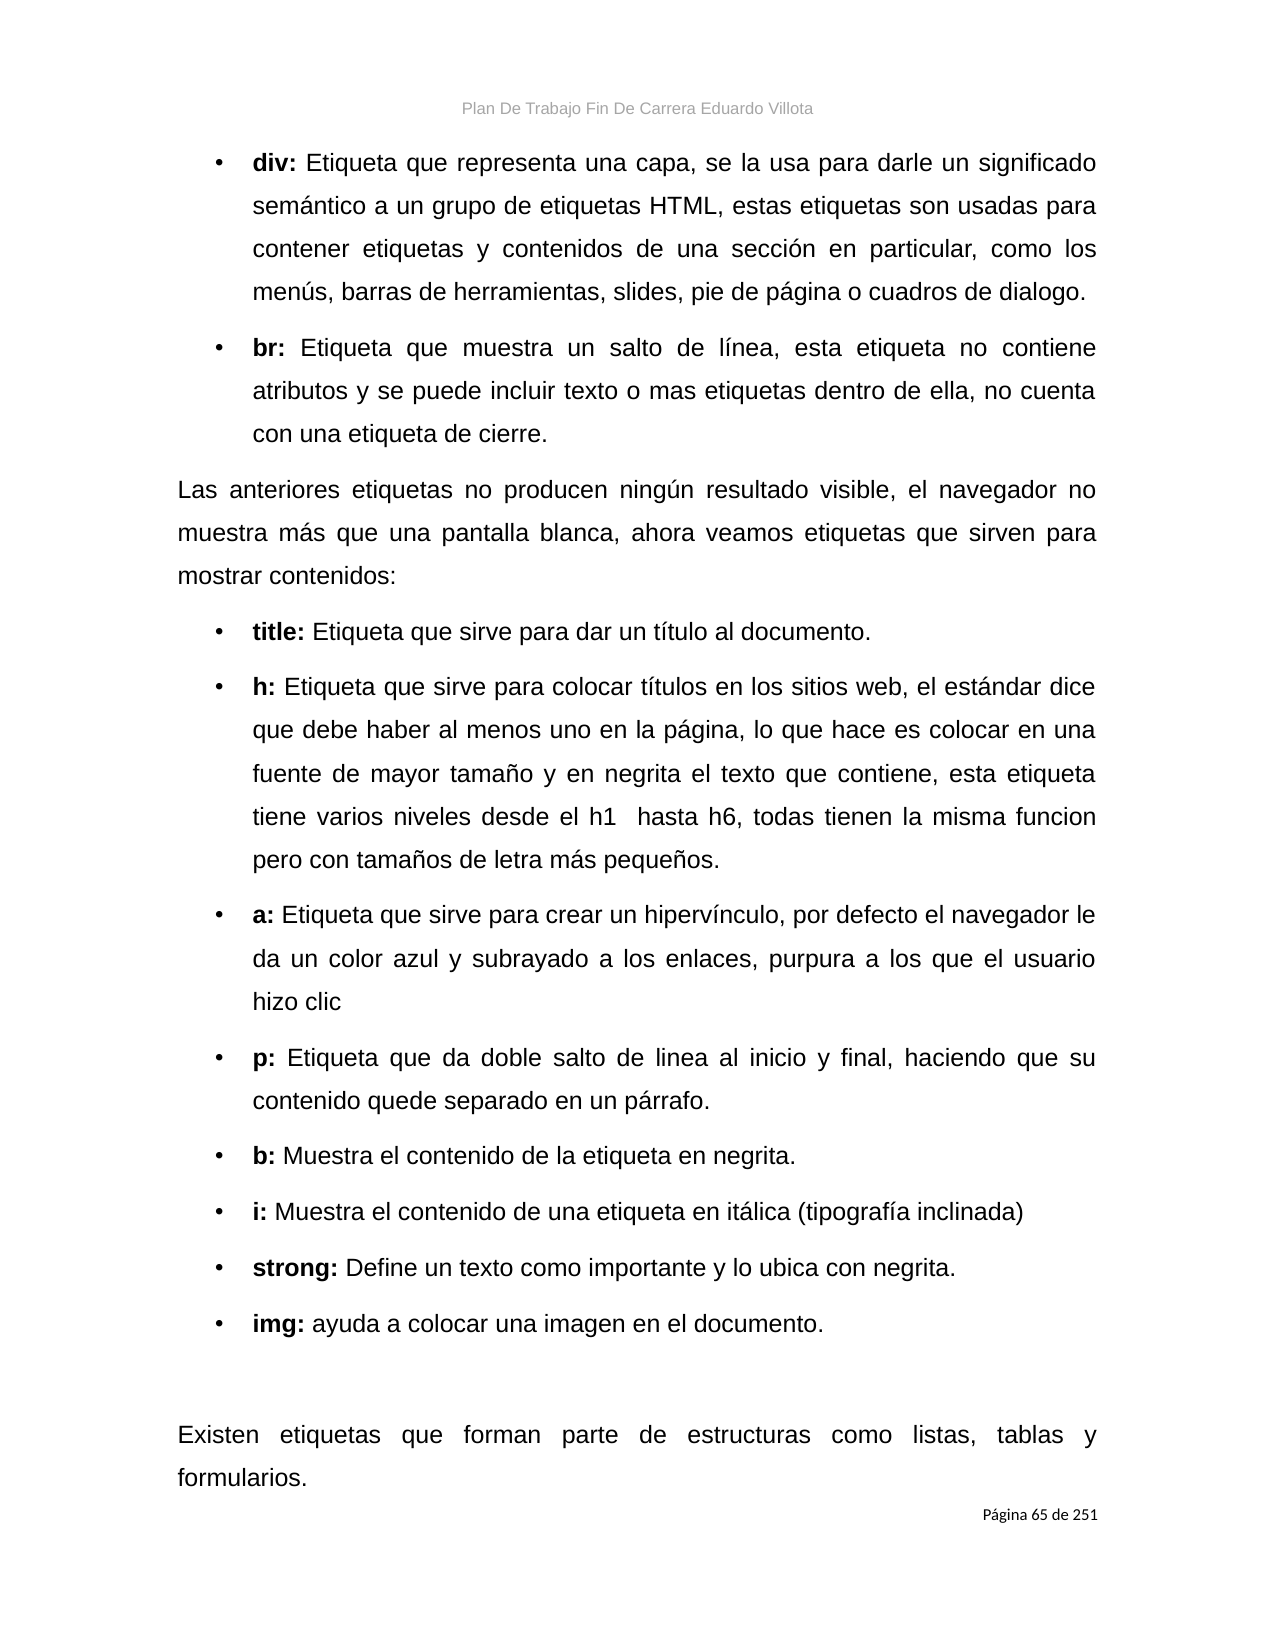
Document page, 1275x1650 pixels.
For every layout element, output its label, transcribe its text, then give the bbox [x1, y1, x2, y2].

list title: Etiqueta que sirve para dar un título al documento. [215, 617, 1098, 645]
list h: Etiqueta que sirve para colocar títulos en los sitios web, el estándar dice que debe haber al menos uno en la página, lo que hace es colocar en una fuente de mayor tamaño y en negrita el texto que contiene, esta etiqueta tiene varios niveles desde el h1 hasta h6, todas tienen la misma funcion pero con tamaños de letra más pequeños. [215, 672, 1098, 874]
list br: Etiqueta que muestra un salto de línea, esta etiqueta no contiene atributos y se puede incluir texto o mas etiquetas dentro de ella, no cuenta con una etiqueta de cierre. [215, 333, 1098, 448]
list i: Muestra el contenido de una etiqueta en itálica (tipografía inclinada) [215, 1197, 1098, 1226]
list a: Etiqueta que sirve para crear un hipervínculo, por defecto el navegador le da un color azul y subrayado a los enlaces, purpura a los que el usuario hizo clic [215, 901, 1098, 1016]
list p: Etiqueta que da doble salto de linea al inicio y final, haciendo que su contenido quede separado en un párrafo. [215, 1042, 1098, 1114]
list img: ayuda a colocar una imagen en el documento. [215, 1308, 1098, 1337]
list strong: Define un texto como importante y lo ubica con negrita. [215, 1253, 1098, 1282]
list b: Muestra el contenido de la etiqueta en negrita. [215, 1141, 1098, 1170]
text Las anteriores etiquetas no producen ningún resultado visible, el navegador no muestra más que una pantalla blanca, ahora veamos etiquetas que sirven para mostrar contenidos: [177, 475, 1098, 590]
text Existen etiquetas que forman parte de estructuras como listas, tablas y formularios. [177, 1420, 1098, 1492]
list div: Etiqueta que representa una capa, se la usa para darle un significado semántico a un grupo de etiquetas HTML, estas etiquetas son usadas para contener etiquetas y contenidos de una sección en particular, como los menús, barras de herramientas, slides, pie de página o cuadros de dialogo. [215, 148, 1098, 306]
